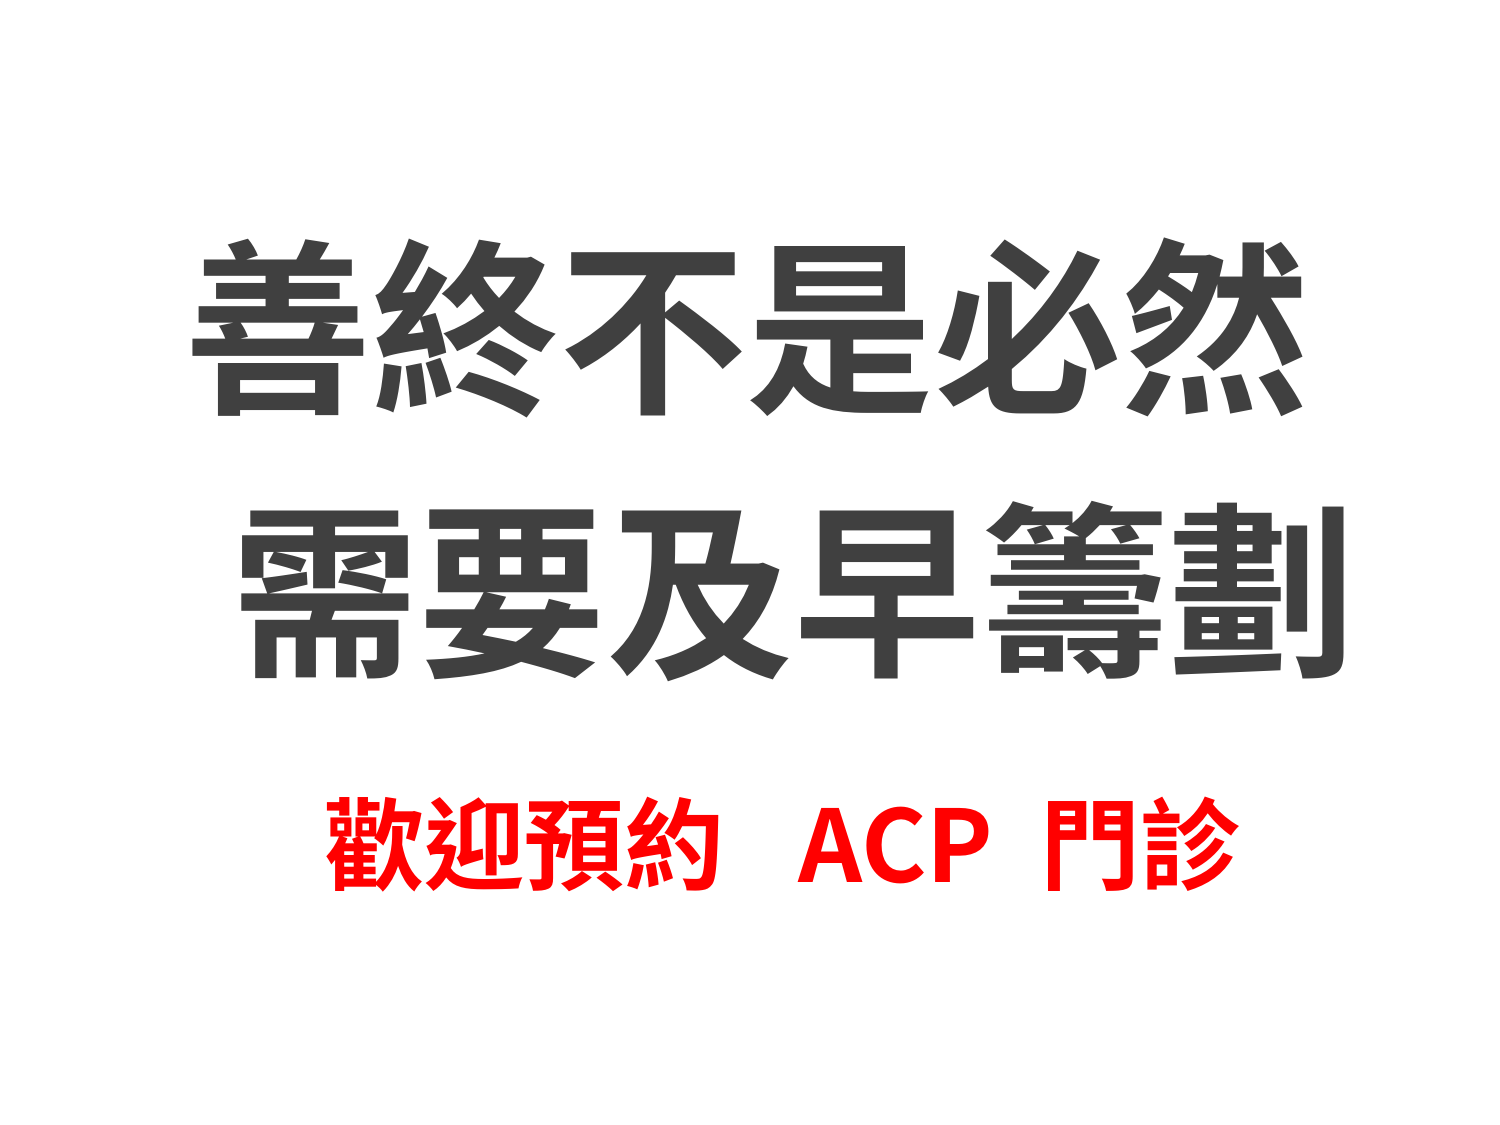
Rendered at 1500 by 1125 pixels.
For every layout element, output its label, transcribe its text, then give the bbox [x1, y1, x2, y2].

list 歡迎預約 ACP 門診 [289, 786, 1276, 898]
list 善終不是必然 需要及早籌劃 [82, 338, 1500, 575]
